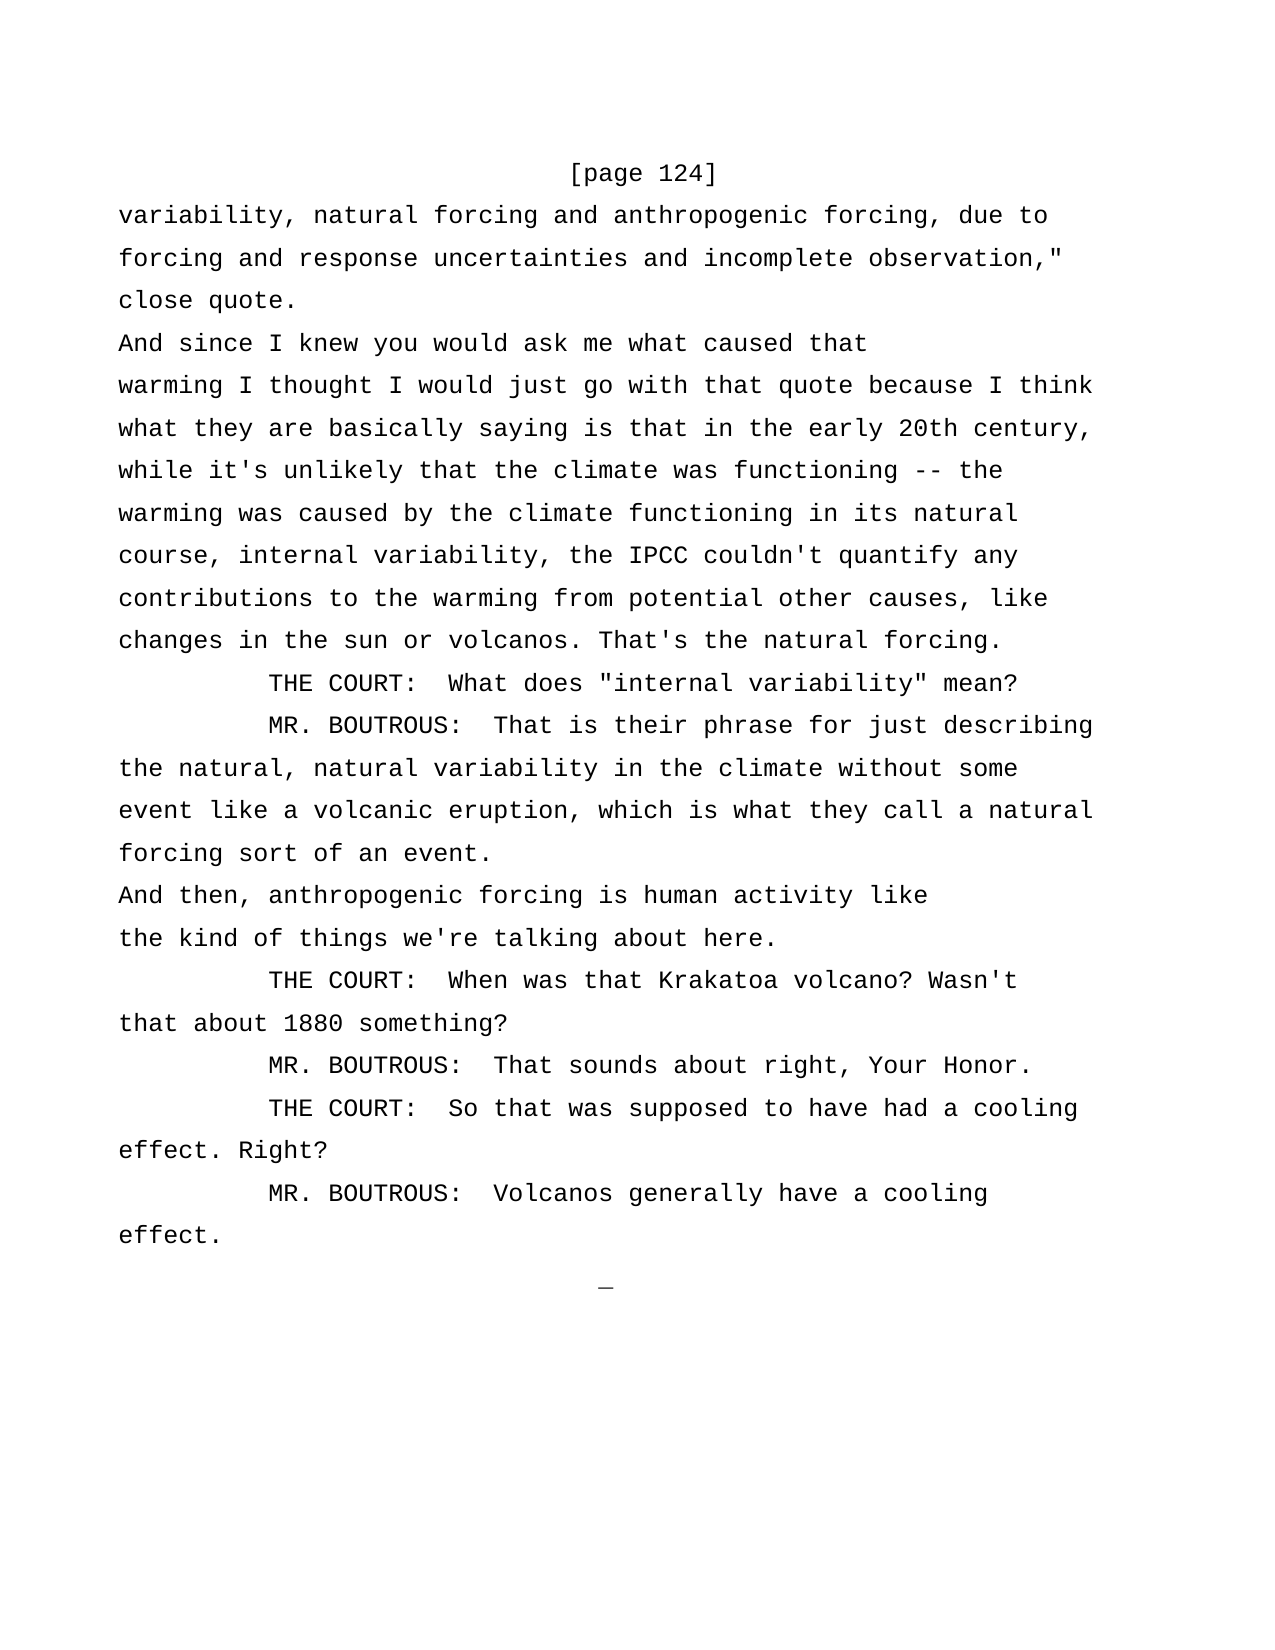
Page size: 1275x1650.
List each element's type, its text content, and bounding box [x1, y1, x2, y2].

text [page 124] [118, 161, 1157, 189]
text event like a volcanic eruption, which is what they call a natural [118, 798, 1157, 826]
text changes in the sun or volcanos. That's the natural forcing. [118, 628, 1157, 656]
text effect. Right? [118, 1138, 1157, 1166]
text contributions to the warming from potential other causes, like [118, 586, 1157, 614]
text forcing sort of an event. [118, 841, 1157, 869]
text And then, anthropogenic forcing is human activity like [118, 883, 1157, 911]
text close quote. [118, 288, 1157, 316]
text THE COURT: When was that Krakatoa volcano? Wasn't [118, 968, 1157, 996]
text forcing and response uncertainties and incomplete observation," [118, 246, 1157, 274]
text that about 1880 something? [118, 1011, 1157, 1039]
text the kind of things we're talking about here. [118, 926, 1157, 954]
text MR. BOUTROUS: That is their phrase for just describing [118, 713, 1157, 741]
text effect. [118, 1223, 1157, 1251]
text warming I thought I would just go with that quote because I think [118, 373, 1157, 401]
text And since I knew you would ask me what caused that [118, 331, 1157, 359]
text _ [118, 1266, 1157, 1294]
text while it's unlikely that the climate was functioning -- the [118, 458, 1157, 486]
text MR. BOUTROUS: Volcanos generally have a cooling [118, 1181, 1157, 1209]
text the natural, natural variability in the climate without some [118, 756, 1157, 784]
text what they are basically saying is that in the early 20th century, [118, 416, 1157, 444]
text MR. BOUTROUS: That sounds about right, Your Honor. [118, 1053, 1157, 1081]
text variability, natural forcing and anthropogenic forcing, due to [118, 203, 1157, 231]
text course, internal variability, the IPCC couldn't quantify any [118, 543, 1157, 571]
text THE COURT: So that was supposed to have had a cooling [118, 1096, 1157, 1124]
text warming was caused by the climate functioning in its natural [118, 501, 1157, 529]
text THE COURT: What does "internal variability" mean? [118, 671, 1157, 699]
